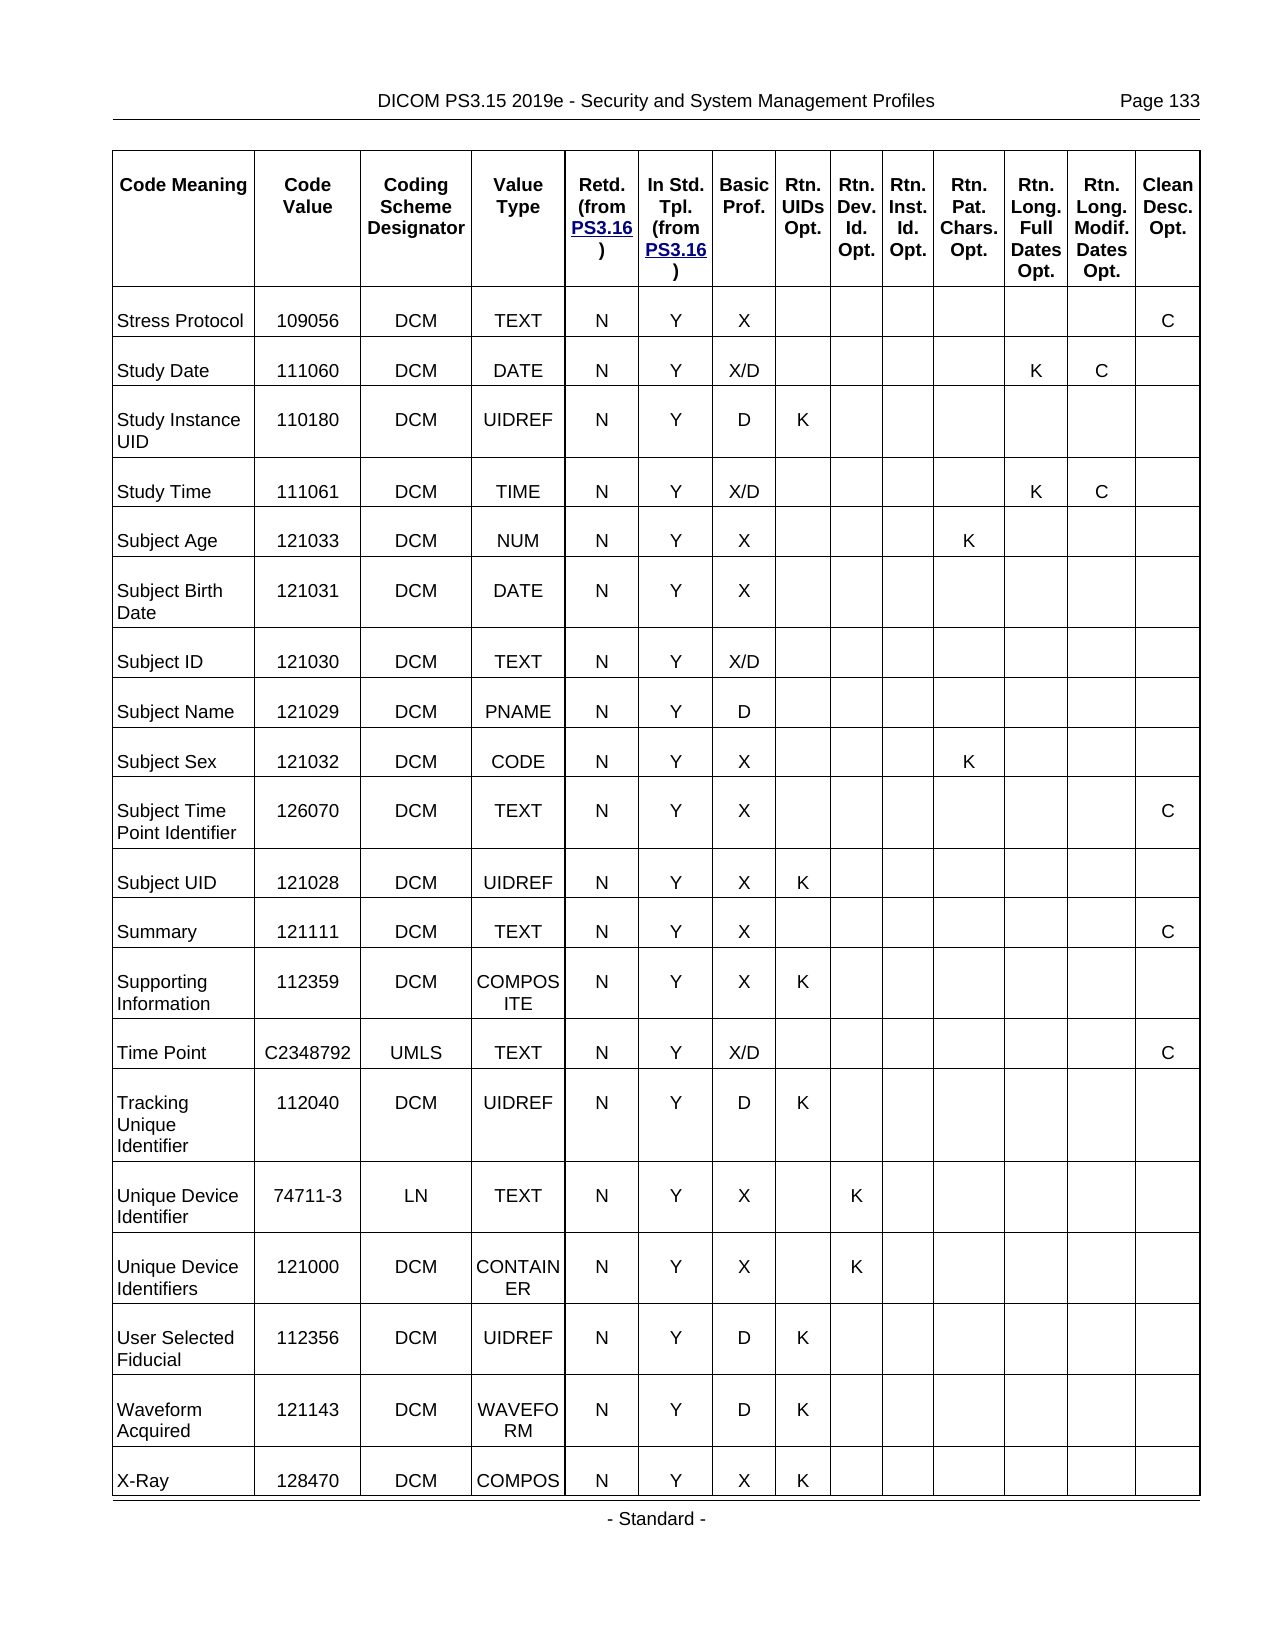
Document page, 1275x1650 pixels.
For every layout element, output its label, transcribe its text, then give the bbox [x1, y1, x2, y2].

table_cell N [566, 678, 638, 727]
table_cell X [713, 557, 775, 627]
table_cell [1005, 386, 1067, 457]
table_cell [1005, 507, 1067, 556]
table_cell [1136, 1304, 1199, 1374]
table_cell 109056 [255, 287, 360, 336]
table_cell [934, 1069, 1004, 1161]
table_cell K [776, 1304, 830, 1374]
table_cell N [566, 337, 638, 385]
table_cell N [566, 458, 638, 506]
table_header Rtn. Long. Modif. Dates Opt. [1068, 151, 1135, 286]
table_cell Supporting Information [113, 948, 254, 1018]
table_cell 128470 [255, 1447, 360, 1495]
table_cell K [831, 1233, 882, 1303]
table_cell C [1136, 898, 1199, 947]
table_cell N [566, 1233, 638, 1303]
table_cell N [566, 628, 638, 677]
table_cell Subject UID [113, 849, 254, 897]
table_cell [883, 1019, 933, 1068]
table_header Rtn. Inst. Id. Opt. [883, 151, 933, 286]
table_cell 112040 [255, 1069, 360, 1161]
table_cell [1005, 1069, 1067, 1161]
table_cell Study Instance UID [113, 386, 254, 457]
table_cell [1068, 1304, 1135, 1374]
table_cell [831, 507, 882, 556]
table_cell Y [639, 948, 712, 1018]
table_cell [934, 1019, 1004, 1068]
table_cell [1068, 1375, 1135, 1446]
table_cell X [713, 1447, 775, 1495]
table_cell [883, 898, 933, 947]
table_cell [1068, 1069, 1135, 1161]
table_cell [1136, 628, 1199, 677]
table_cell [1005, 1233, 1067, 1303]
table_cell K [1005, 337, 1067, 385]
table_cell [1005, 628, 1067, 677]
table_cell [776, 678, 830, 727]
table_cell DCM [361, 1233, 471, 1303]
table_cell [1005, 1447, 1067, 1495]
table_cell [831, 1069, 882, 1161]
table_cell 121033 [255, 507, 360, 556]
table_cell [831, 898, 882, 947]
table_cell C [1068, 337, 1135, 385]
table_cell COMPOS [472, 1447, 564, 1495]
table_cell [1068, 1019, 1135, 1068]
table_cell DCM [361, 948, 471, 1018]
table_cell X [713, 948, 775, 1018]
table_cell 112356 [255, 1304, 360, 1374]
table_cell X [713, 287, 775, 336]
table_cell 111061 [255, 458, 360, 506]
table_cell X [713, 1162, 775, 1232]
table_cell [831, 777, 882, 847]
table_cell X [713, 898, 775, 947]
table_cell [1068, 948, 1135, 1018]
table_cell [1005, 898, 1067, 947]
table_cell Y [639, 1304, 712, 1374]
table_cell [776, 458, 830, 506]
table_cell [1005, 1162, 1067, 1232]
table_cell [883, 386, 933, 457]
table_cell [883, 287, 933, 336]
table_cell DCM [361, 287, 471, 336]
table_cell N [566, 386, 638, 457]
table_header Value Type [472, 151, 564, 286]
table_cell [1136, 728, 1199, 776]
table_header Rtn. Long. Full Dates Opt. [1005, 151, 1067, 286]
table_cell [934, 1304, 1004, 1374]
table_cell 121029 [255, 678, 360, 727]
table_cell N [566, 1162, 638, 1232]
table_cell DCM [361, 557, 471, 627]
table_cell WAVEFORM [472, 1375, 564, 1446]
table_cell N [566, 287, 638, 336]
table_cell 121111 [255, 898, 360, 947]
table_cell [776, 287, 830, 336]
table_cell X/D [713, 337, 775, 385]
table_cell [1068, 1447, 1135, 1495]
table_cell [831, 1019, 882, 1068]
table_cell [883, 1233, 933, 1303]
table_cell [776, 337, 830, 385]
table_cell X-Ray [113, 1447, 254, 1495]
table_cell [776, 507, 830, 556]
table_cell DCM [361, 1304, 471, 1374]
table_cell K [831, 1162, 882, 1232]
table_header Code Meaning [113, 151, 254, 286]
table_cell [883, 948, 933, 1018]
table_cell [883, 1162, 933, 1232]
table_cell [934, 849, 1004, 897]
table_cell Y [639, 678, 712, 727]
table_cell [831, 337, 882, 385]
table_cell TEXT [472, 1019, 564, 1068]
table_cell [831, 557, 882, 627]
table_cell C [1136, 1019, 1199, 1068]
table_cell DCM [361, 849, 471, 897]
table_cell 121000 [255, 1233, 360, 1303]
table_cell C [1068, 458, 1135, 506]
table_cell [1005, 1019, 1067, 1068]
table_cell CODE [472, 728, 564, 776]
table_cell [1136, 1233, 1199, 1303]
table_cell Y [639, 287, 712, 336]
table_cell 121031 [255, 557, 360, 627]
table_cell [831, 1447, 882, 1495]
table_cell Y [639, 1162, 712, 1232]
table_cell [1136, 849, 1199, 897]
table_cell 111060 [255, 337, 360, 385]
table_cell DCM [361, 1069, 471, 1161]
table_cell [883, 628, 933, 677]
table_cell N [566, 1304, 638, 1374]
table_cell X/D [713, 1019, 775, 1068]
table_cell K [1005, 458, 1067, 506]
table_cell Y [639, 898, 712, 947]
table_cell DCM [361, 1447, 471, 1495]
table_cell LN [361, 1162, 471, 1232]
table_cell NUM [472, 507, 564, 556]
table_cell Y [639, 557, 712, 627]
table_cell [883, 678, 933, 727]
table_cell 121030 [255, 628, 360, 677]
table_cell X [713, 728, 775, 776]
table_cell [1068, 507, 1135, 556]
table_cell User Selected Fiducial [113, 1304, 254, 1374]
table_cell [776, 628, 830, 677]
table_cell [1136, 507, 1199, 556]
table_cell N [566, 1375, 638, 1446]
table_cell C2348792 [255, 1019, 360, 1068]
table_cell PNAME [472, 678, 564, 727]
table_cell K [934, 728, 1004, 776]
table_cell UIDREF [472, 1304, 564, 1374]
table_cell [934, 678, 1004, 727]
table_cell [883, 1375, 933, 1446]
table_cell [831, 628, 882, 677]
table_cell [1068, 557, 1135, 627]
table_cell [776, 1162, 830, 1232]
table_cell [934, 777, 1004, 847]
table_cell Subject Time Point Identifier [113, 777, 254, 847]
table_cell 112359 [255, 948, 360, 1018]
table_cell Y [639, 1375, 712, 1446]
table_cell N [566, 1019, 638, 1068]
table_cell X/D [713, 458, 775, 506]
table_header Basic Prof. [713, 151, 775, 286]
table_cell Waveform Acquired [113, 1375, 254, 1446]
table_cell [883, 1447, 933, 1495]
table_cell [1068, 287, 1135, 336]
table_cell COMPOSITE [472, 948, 564, 1018]
table_cell [1136, 678, 1199, 727]
table_cell K [776, 948, 830, 1018]
table_cell [934, 557, 1004, 627]
table_header Rtn. Dev. Id. Opt. [831, 151, 882, 286]
table_cell TEXT [472, 898, 564, 947]
table_cell [1136, 386, 1199, 457]
table_cell TEXT [472, 777, 564, 847]
table_header Retd. (from PS3.16) [566, 151, 638, 286]
table_cell [831, 287, 882, 336]
table_cell [1136, 337, 1199, 385]
table_cell [1005, 678, 1067, 727]
table_cell K [934, 507, 1004, 556]
table_cell [934, 386, 1004, 457]
table_cell [831, 1304, 882, 1374]
table_cell D [713, 1069, 775, 1161]
table_cell [934, 287, 1004, 336]
table_header Clean Desc. Opt. [1136, 151, 1199, 286]
table_cell Y [639, 777, 712, 847]
table_cell [1136, 1447, 1199, 1495]
table_cell TEXT [472, 1162, 564, 1232]
table_cell N [566, 849, 638, 897]
table_cell Unique Device Identifier [113, 1162, 254, 1232]
table_cell [934, 1375, 1004, 1446]
table_cell Stress Protocol [113, 287, 254, 336]
table_cell 110180 [255, 386, 360, 457]
table_cell [883, 849, 933, 897]
table_cell Y [639, 1447, 712, 1495]
table_cell DCM [361, 386, 471, 457]
table_cell [831, 948, 882, 1018]
table_cell 121143 [255, 1375, 360, 1446]
table_cell [831, 728, 882, 776]
table_cell [1136, 948, 1199, 1018]
table_cell DCM [361, 1375, 471, 1446]
table_cell K [776, 1447, 830, 1495]
table_cell [1068, 1233, 1135, 1303]
table_cell [934, 1233, 1004, 1303]
table_cell [776, 557, 830, 627]
table_cell [883, 1069, 933, 1161]
table_cell Y [639, 628, 712, 677]
table_cell DCM [361, 898, 471, 947]
table_cell [1136, 458, 1199, 506]
table_cell CONTAINER [472, 1233, 564, 1303]
table_cell [934, 1447, 1004, 1495]
table_header Rtn. Pat. Chars. Opt. [934, 151, 1004, 286]
table_cell [776, 1233, 830, 1303]
table_cell Summary [113, 898, 254, 947]
table_cell [1005, 777, 1067, 847]
table_cell Subject Birth Date [113, 557, 254, 627]
table_cell [883, 557, 933, 627]
table_cell [1068, 728, 1135, 776]
table_cell [1136, 1069, 1199, 1161]
table_cell [831, 386, 882, 457]
table_cell TEXT [472, 287, 564, 336]
table_cell N [566, 1447, 638, 1495]
table_cell [883, 1304, 933, 1374]
table_cell DCM [361, 458, 471, 506]
table_cell DCM [361, 337, 471, 385]
table_cell [1068, 1162, 1135, 1232]
table_cell DCM [361, 777, 471, 847]
table_cell [1136, 1162, 1199, 1232]
table_cell Y [639, 1019, 712, 1068]
table_cell UMLS [361, 1019, 471, 1068]
table_cell [1005, 728, 1067, 776]
table_cell [1005, 557, 1067, 627]
table_cell Subject ID [113, 628, 254, 677]
table_cell D [713, 386, 775, 457]
table_cell DCM [361, 728, 471, 776]
table_cell X [713, 507, 775, 556]
table_cell 121032 [255, 728, 360, 776]
table_cell D [713, 1304, 775, 1374]
table_cell X [713, 777, 775, 847]
table_cell Y [639, 507, 712, 556]
table_cell [1005, 849, 1067, 897]
table_cell UIDREF [472, 1069, 564, 1161]
table_cell Y [639, 1069, 712, 1161]
table_cell [1068, 628, 1135, 677]
table_cell K [776, 1069, 830, 1161]
table_cell Y [639, 458, 712, 506]
table_cell 74711-3 [255, 1162, 360, 1232]
table_cell [776, 898, 830, 947]
table_cell TIME [472, 458, 564, 506]
table_cell [883, 507, 933, 556]
table_cell 121028 [255, 849, 360, 897]
table_cell Y [639, 728, 712, 776]
table_cell [1005, 287, 1067, 336]
table_cell X/D [713, 628, 775, 677]
table_cell 126070 [255, 777, 360, 847]
table_cell [1005, 948, 1067, 1018]
table_header In Std. Tpl. (from PS3.16) [639, 151, 712, 286]
table_cell DCM [361, 678, 471, 727]
table_cell DATE [472, 557, 564, 627]
table_cell N [566, 1069, 638, 1161]
table_cell Study Date [113, 337, 254, 385]
table_cell [934, 458, 1004, 506]
table_cell [1005, 1304, 1067, 1374]
table_cell [934, 628, 1004, 677]
table_cell Unique Device Identifiers [113, 1233, 254, 1303]
table_cell [1068, 849, 1135, 897]
table_cell N [566, 557, 638, 627]
table_cell TEXT [472, 628, 564, 677]
table_cell N [566, 898, 638, 947]
table_cell Time Point [113, 1019, 254, 1068]
table_cell Y [639, 337, 712, 385]
table_cell [1136, 1375, 1199, 1446]
table_cell [934, 1162, 1004, 1232]
table_header Coding Scheme Designator [361, 151, 471, 286]
table_cell C [1136, 777, 1199, 847]
table_cell [831, 849, 882, 897]
table_cell [831, 678, 882, 727]
table_cell Subject Sex [113, 728, 254, 776]
table_cell Y [639, 1233, 712, 1303]
table_cell Subject Name [113, 678, 254, 727]
table_cell [883, 777, 933, 847]
table_cell [934, 948, 1004, 1018]
table_cell [934, 337, 1004, 385]
table_header Code Value [255, 151, 360, 286]
table_cell [776, 1019, 830, 1068]
table_cell DCM [361, 507, 471, 556]
table_cell DATE [472, 337, 564, 385]
table_cell [883, 458, 933, 506]
table_cell N [566, 507, 638, 556]
table_cell [776, 777, 830, 847]
table_cell N [566, 948, 638, 1018]
table_cell Subject Age [113, 507, 254, 556]
table_cell [1068, 777, 1135, 847]
table_cell [1068, 898, 1135, 947]
table_cell K [776, 386, 830, 457]
table_cell N [566, 777, 638, 847]
table_cell [1068, 678, 1135, 727]
table_cell [883, 728, 933, 776]
table_cell DCM [361, 628, 471, 677]
table_cell [831, 1375, 882, 1446]
table_cell [831, 458, 882, 506]
table_cell K [776, 1375, 830, 1446]
table_cell X [713, 1233, 775, 1303]
table_cell Study Time [113, 458, 254, 506]
table_cell N [566, 728, 638, 776]
table_cell Y [639, 386, 712, 457]
table_cell Tracking Unique Identifier [113, 1069, 254, 1161]
table_cell [934, 898, 1004, 947]
table_cell [883, 337, 933, 385]
table_cell UIDREF [472, 849, 564, 897]
table_cell K [776, 849, 830, 897]
table_cell [1005, 1375, 1067, 1446]
table_cell D [713, 1375, 775, 1446]
table_cell D [713, 678, 775, 727]
table_cell X [713, 849, 775, 897]
table_cell [776, 728, 830, 776]
table_cell [1136, 557, 1199, 627]
table_cell Y [639, 849, 712, 897]
table_cell UIDREF [472, 386, 564, 457]
table_cell [1068, 386, 1135, 457]
table_cell C [1136, 287, 1199, 336]
table_header Rtn. UIDs Opt. [776, 151, 830, 286]
